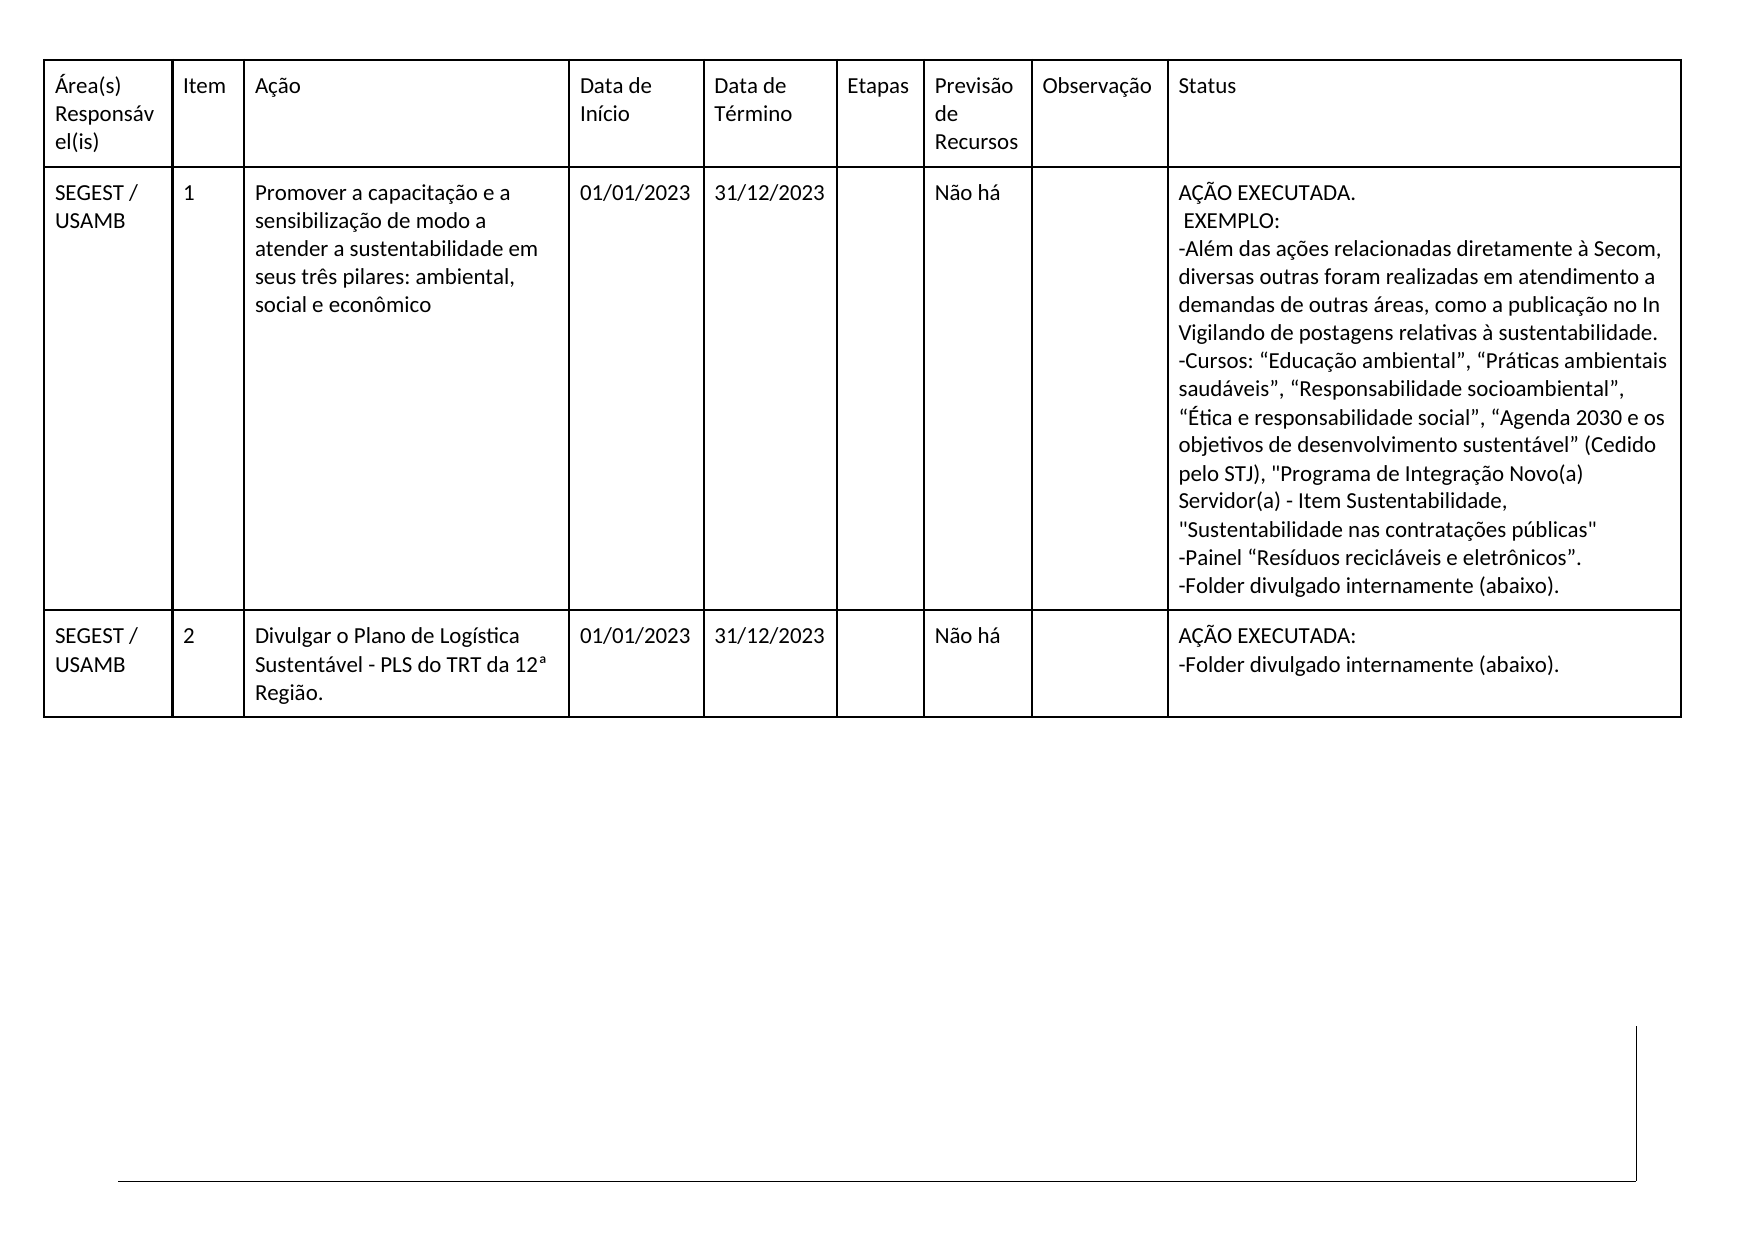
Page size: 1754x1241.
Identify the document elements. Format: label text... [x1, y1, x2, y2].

table_cell 31/12/2023 [705, 168, 836, 609]
table_cell AÇÃO EXECUTADA: -Folder divulgado internamente (abaixo). [1169, 611, 1680, 716]
table_cell 01/01/2023 [570, 611, 703, 716]
table_cell [838, 611, 923, 716]
table_cell 1 [174, 168, 243, 609]
table_cell Data de Término [705, 61, 836, 166]
table_cell Data de Início [570, 61, 703, 166]
table_cell Item [174, 61, 243, 166]
table_cell SEGEST / USAMB [45, 611, 171, 716]
table_cell Status [1169, 61, 1680, 166]
table_cell 2 [174, 611, 243, 716]
table_cell Observação [1033, 61, 1167, 166]
table_cell [1033, 611, 1167, 716]
table_cell [1033, 168, 1167, 609]
table_cell [838, 168, 923, 609]
table_cell Previsão de Recursos [925, 61, 1031, 166]
table_cell Divulgar o Plano de Logística Sustentável - PLS do TRT da 12ª Região. [245, 611, 568, 716]
table_cell 01/01/2023 [570, 168, 703, 609]
table_cell SEGEST / USAMB [45, 168, 171, 609]
table_cell Ação [245, 61, 568, 166]
table_cell Não há [925, 168, 1031, 609]
table_cell Promover a capacitação e a sensibilização de modo a atender a sustentabilidade em seus três pilares: ambiental, social e econômico [245, 168, 568, 609]
table_cell Não há [925, 611, 1031, 716]
table_cell 31/12/2023 [705, 611, 836, 716]
table_cell Área(s) Responsável(is) [45, 61, 171, 166]
table_cell AÇÃO EXECUTADA. EXEMPLO: -Além das ações relacionadas diretamente à Secom, diversas outras foram realizadas em atendimento a demandas de outras áreas, como a publicação no In Vigilando de postagens relativas à sustentabilidade. -Cursos: “Educação ambiental”, “Práticas ambientais saudáveis”, “Responsabilidade socioambiental”, “Ética e responsabilidade social”, “Agenda 2030 e os objetivos de desenvolvimento sustentável” (Cedido pelo STJ), "Programa de Integração Novo(a) Servidor(a) - Item Sustentabilidade, "Sustentabilidade nas contratações públicas" -Painel “Resíduos recicláveis e eletrônicos”. -Folder divulgado internamente (abaixo). [1169, 168, 1680, 609]
table_cell Etapas [838, 61, 923, 166]
